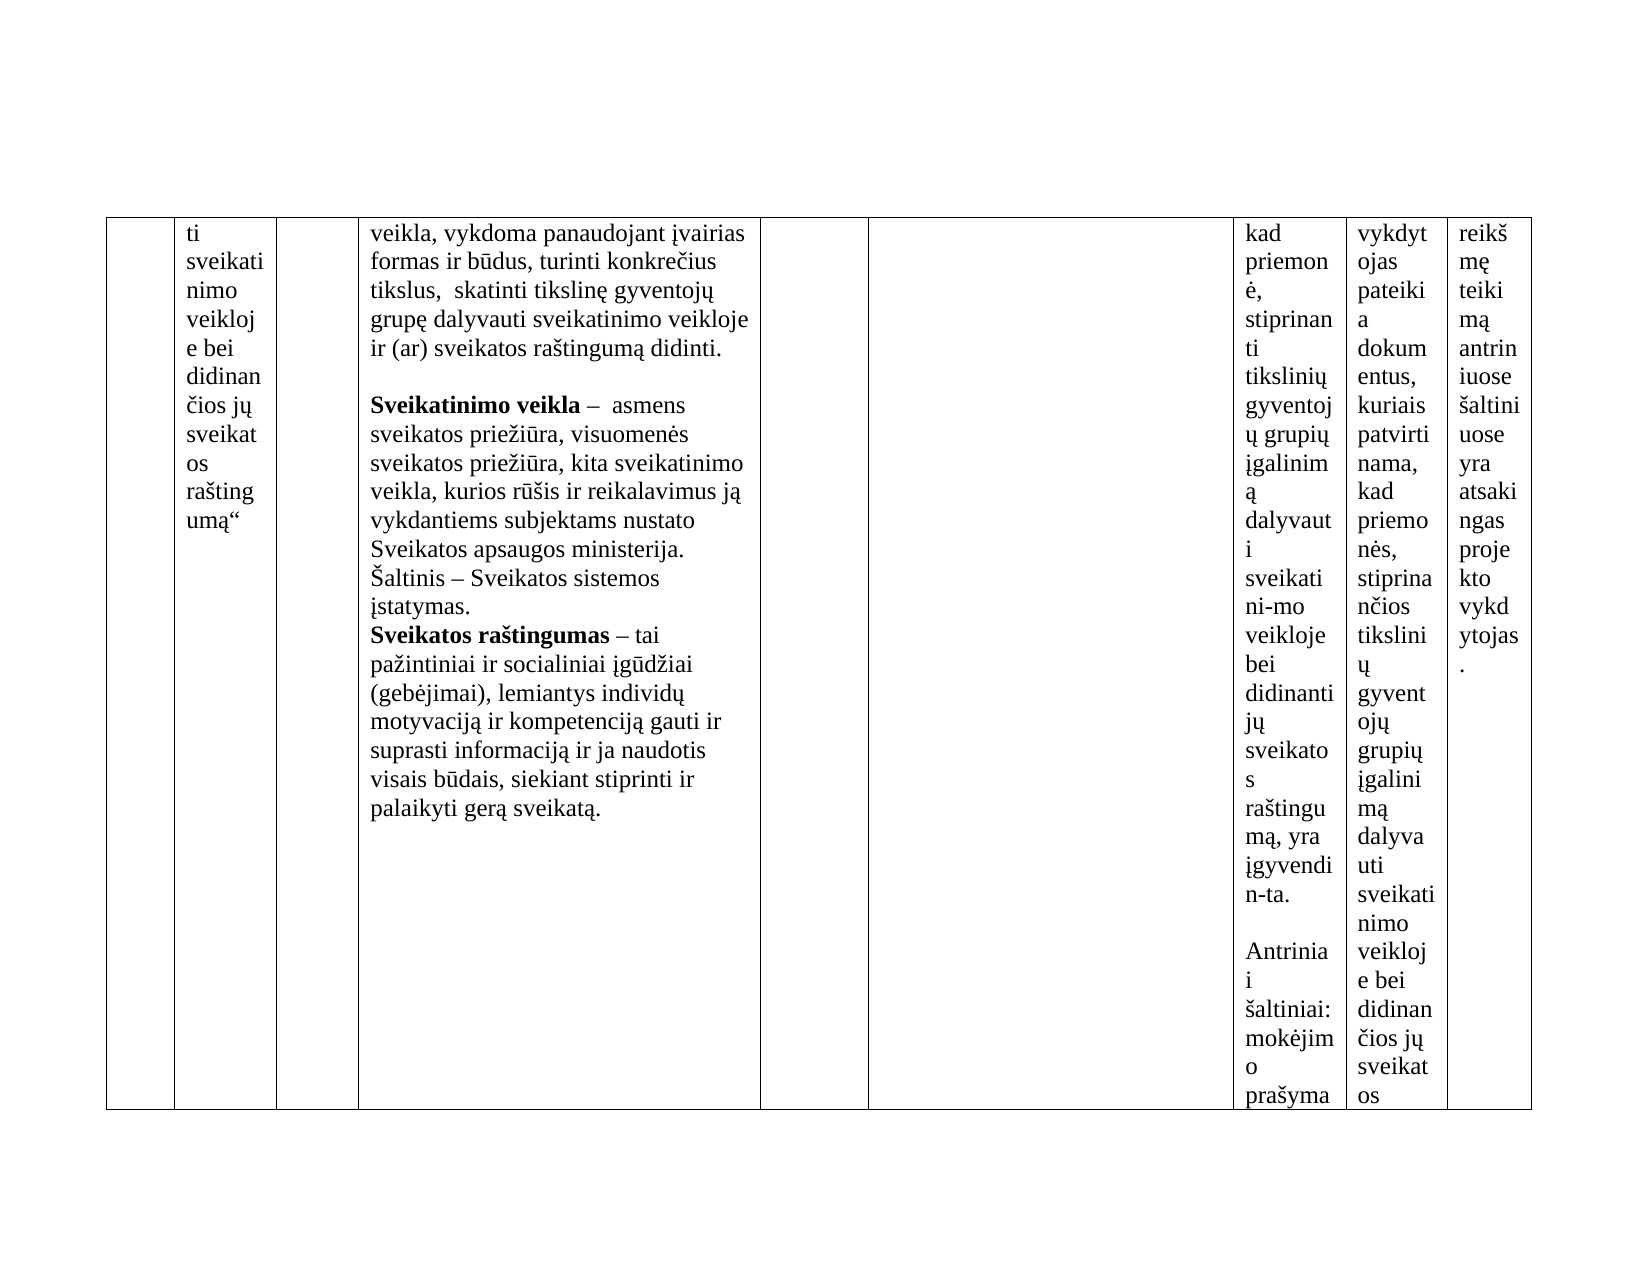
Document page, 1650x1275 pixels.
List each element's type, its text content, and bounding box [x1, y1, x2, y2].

table_cell [761, 218, 868, 1109]
table_cell kad priemonė, stiprinanti tikslinių gyventojų grupių įgalinimą dalyvauti sveikatini-mo veikloje bei didinanti jų sveikatos raštingumą, yra įgyvendin-ta. Antriniai šaltiniai: mokėjimo prašyma [1234, 218, 1346, 1109]
table_cell vykdytojas pateikia dokumentus, kuriais patvirtinama, kad priemonės, stiprinančios tikslinių gyventojų grupių įgalinimą dalyvauti sveikatinimo veikloje bei didinančios jų sveikatos [1347, 218, 1447, 1109]
table_cell reikšmę teikimą antriniuose šaltiniuose yra atsakingas projekto vykdytojas. [1448, 218, 1531, 1109]
table_cell [277, 218, 358, 1109]
table_cell veikla, vykdoma panaudojant įvairias formas ir būdus, turinti konkrečius tikslus, skatinti tikslinę gyventojų grupę dalyvauti sveikatinimo veikloje ir (ar) sveikatos raštingumą didinti. Sveikatinimo veikla – asmens sveikatos priežiūra, visuomenės sveikatos priežiūra, kita sveikatinimo veikla, kurios rūšis ir reikalavimus ją vykdantiems subjektams nustato Sveikatos apsaugos ministerija. Šaltinis – Sveikatos sistemos įstatymas. Sveikatos raštingumas – tai pažintiniai ir socialiniai įgūdžiai (gebėjimai), lemiantys individų motyvaciją ir kompetenciją gauti ir suprasti informaciją ir ja naudotis visais būdais, siekiant stiprinti ir palaikyti gerą sveikatą. [359, 218, 760, 1109]
table_cell ti sveikatinimo veikloje bei didinančios jų sveikatos raštingumą“ [175, 218, 276, 1109]
table_cell [107, 218, 174, 1109]
table_cell [869, 218, 1233, 1109]
